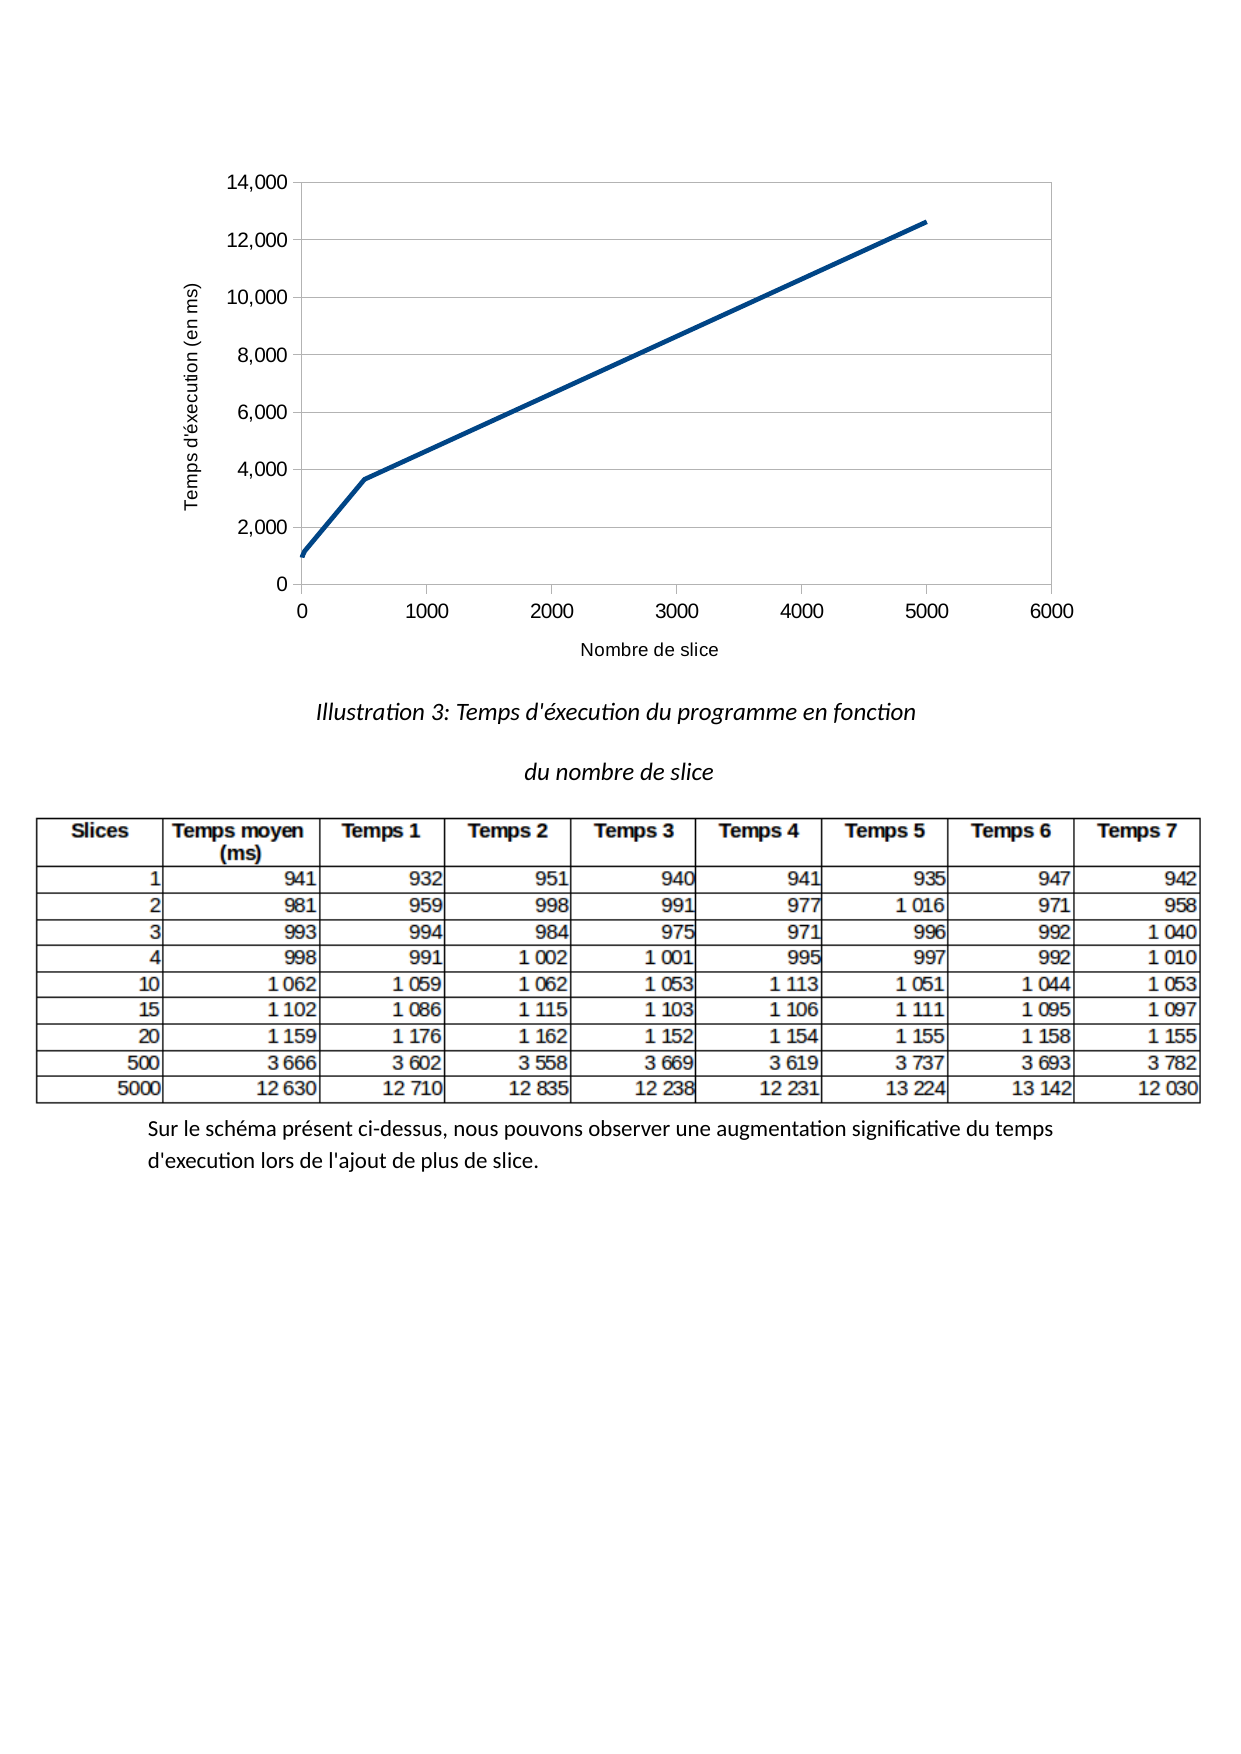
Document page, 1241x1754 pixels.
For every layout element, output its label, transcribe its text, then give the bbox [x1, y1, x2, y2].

text Illustration 3: Temps d'éxecution du programme en fonction [148, 692, 1093, 727]
subtitle [148, 727, 1093, 756]
subtitle [148, 148, 1093, 160]
subtitle Sur le schéma présent ci-dessus, nous pouvons observer une augmentation significative du temps d'execution lors de l'ajout de plus de slice. [148, 1115, 1093, 1174]
text du nombre de slice [148, 756, 1093, 787]
subtitle [148, 787, 1093, 811]
picture [32, 811, 1208, 1115]
